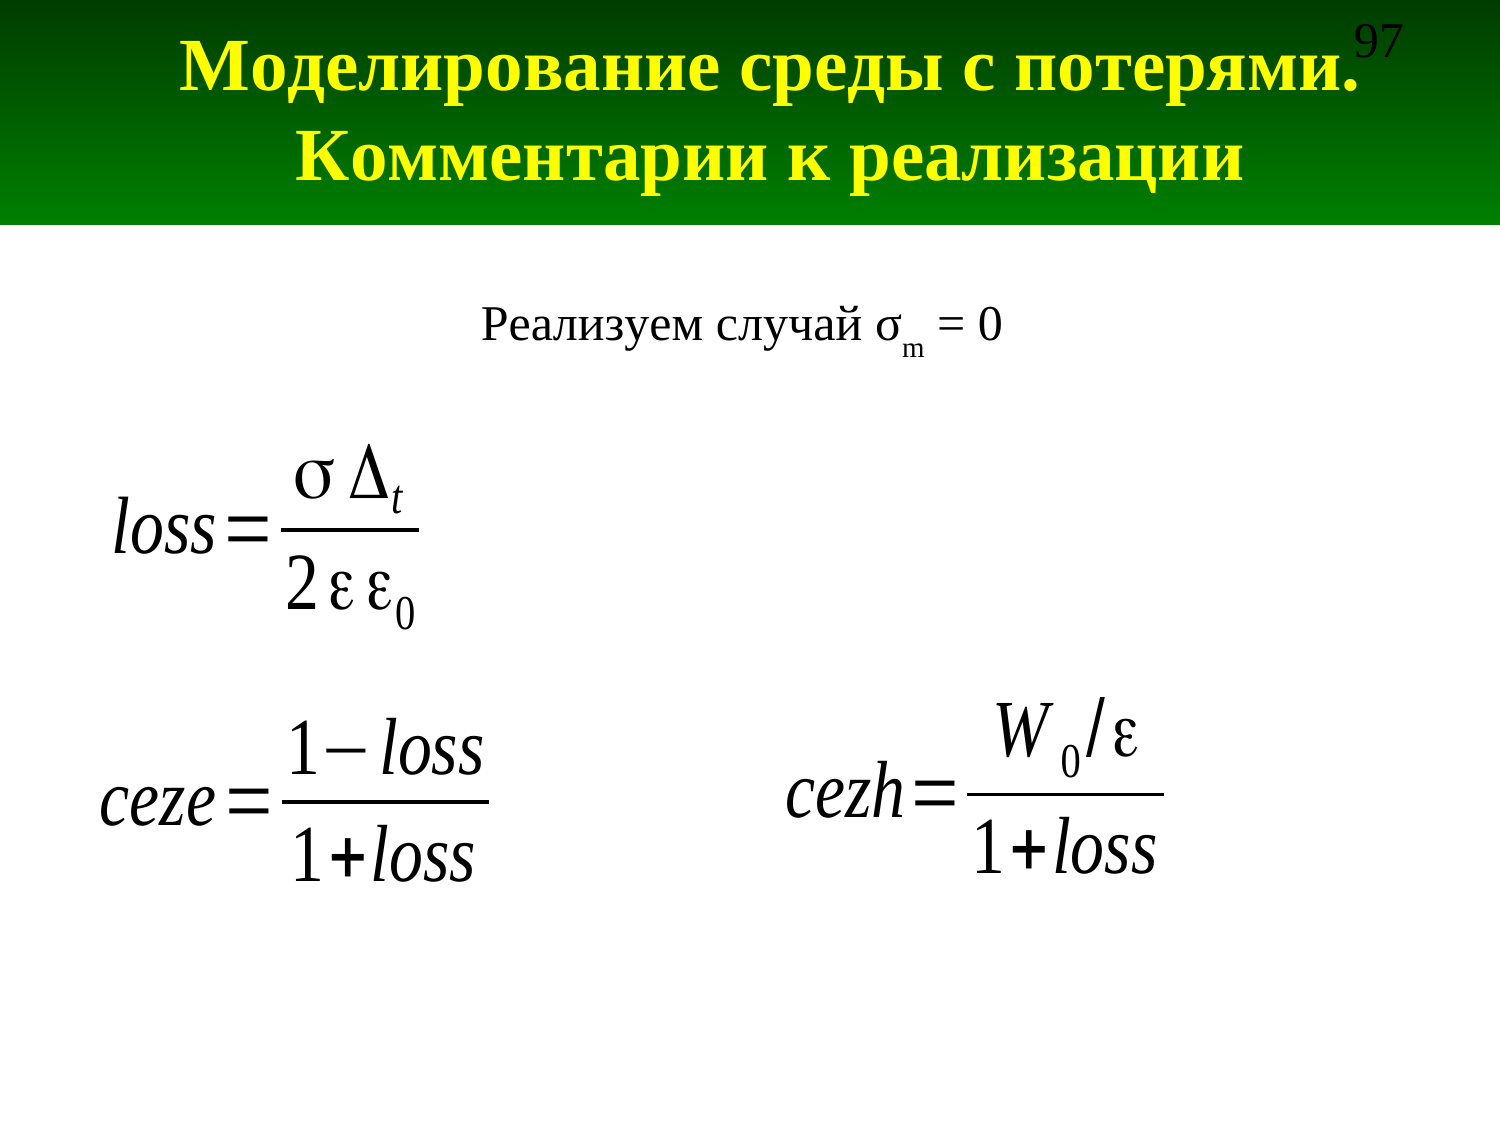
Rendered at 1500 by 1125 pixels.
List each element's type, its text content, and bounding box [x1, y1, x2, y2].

chart [768, 685, 1185, 893]
chart [82, 703, 508, 898]
title Моделирование среды с потерями. Комментарии к реализации [100, 7, 1441, 204]
chart [94, 437, 439, 642]
text_box Реализуем случай σm = 0 [466, 283, 1016, 371]
